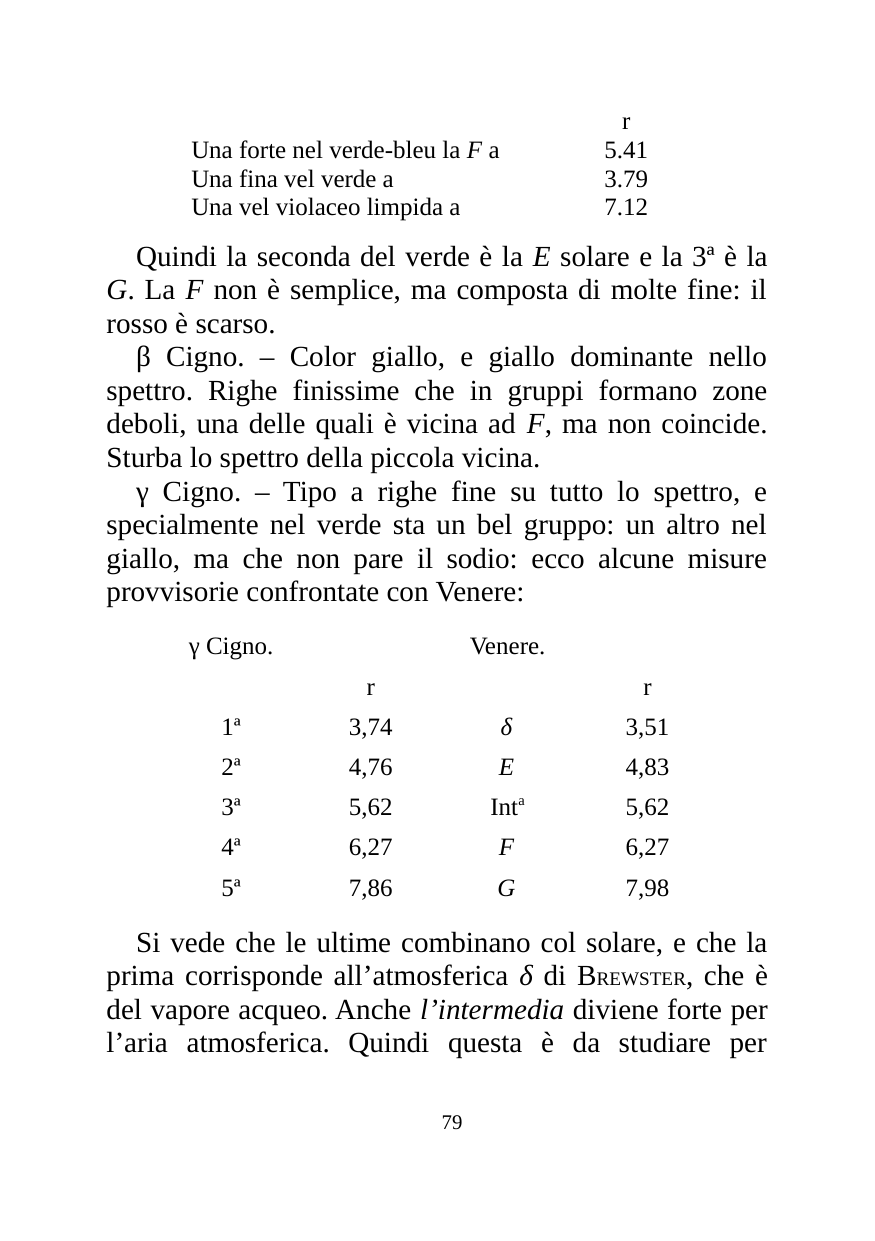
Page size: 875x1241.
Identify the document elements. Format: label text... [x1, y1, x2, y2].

table_cell 4,83 [578, 746, 717, 786]
table_cell Una vel violaceo limpida a [191, 193, 569, 221]
table_cell 3,79 [569, 164, 683, 192]
table_cell Una forte nel verde-bleu la F a [191, 135, 569, 164]
table_cell 7,86 [304, 867, 437, 907]
text β Cigno. ‒ Color giallo, e giallo dominante nello spettro. Righe finissime che in gruppi formano zone deboli, una delle quali è vicina ad F, ma non coincide. Sturba lo spettro della piccola vicina. [106, 339, 768, 474]
table_cell 7,12 [569, 193, 683, 221]
table_cell F [437, 827, 578, 867]
table_cell G [437, 867, 578, 907]
table_header Venere. [437, 626, 578, 666]
table_header r [569, 106, 683, 135]
table_cell 5,62 [578, 786, 717, 827]
table_cell 4ª [158, 827, 304, 867]
table_header γ Cigno. [158, 626, 304, 666]
table_cell 6,27 [304, 827, 437, 867]
table_cell δ [437, 706, 578, 746]
table_cell 2ª [158, 746, 304, 786]
table_cell 5,62 [304, 786, 437, 827]
text Si vede che le ultime combinano col solare, e che la prima corrisponde all’atmosferica δ di Brewster, che è del vapore acqueo. Anche l’intermedia diviene forte per l’aria atmosferica. Quindi questa è da studiare per [106, 925, 768, 1059]
text γ Cigno. ‒ Tipo a righe fine su tutto lo spettro, e specialmente nel verde sta un bel gruppo: un altro nel giallo, ma che non pare il sodio: ecco alcune misure provvisorie confrontate con Venere: [106, 474, 768, 608]
table_header [304, 626, 437, 666]
table_cell E [437, 746, 578, 786]
table_cell 5,41 [569, 135, 683, 164]
table_cell 7,98 [578, 867, 717, 907]
table_cell r [304, 666, 437, 706]
text Quindi la seconda del verde è la E solare e la 3ª è la G. La F non è semplice, ma composta di molte fine: il rosso è scarso. [106, 239, 768, 339]
table_cell [158, 666, 304, 706]
table_cell r [578, 666, 717, 706]
table_cell 3,51 [578, 706, 717, 746]
table_cell [437, 666, 578, 706]
table_cell 1ª [158, 706, 304, 746]
table_cell Una fina vel verde a [191, 164, 569, 192]
table_header [578, 626, 717, 666]
table_cell 5ª [158, 867, 304, 907]
table_cell 6,27 [578, 827, 717, 867]
table_cell 4,76 [304, 746, 437, 786]
table_header [191, 106, 569, 135]
table_cell 3ª [158, 786, 304, 827]
table_cell 3,74 [304, 706, 437, 746]
table_cell Inta [437, 786, 578, 827]
